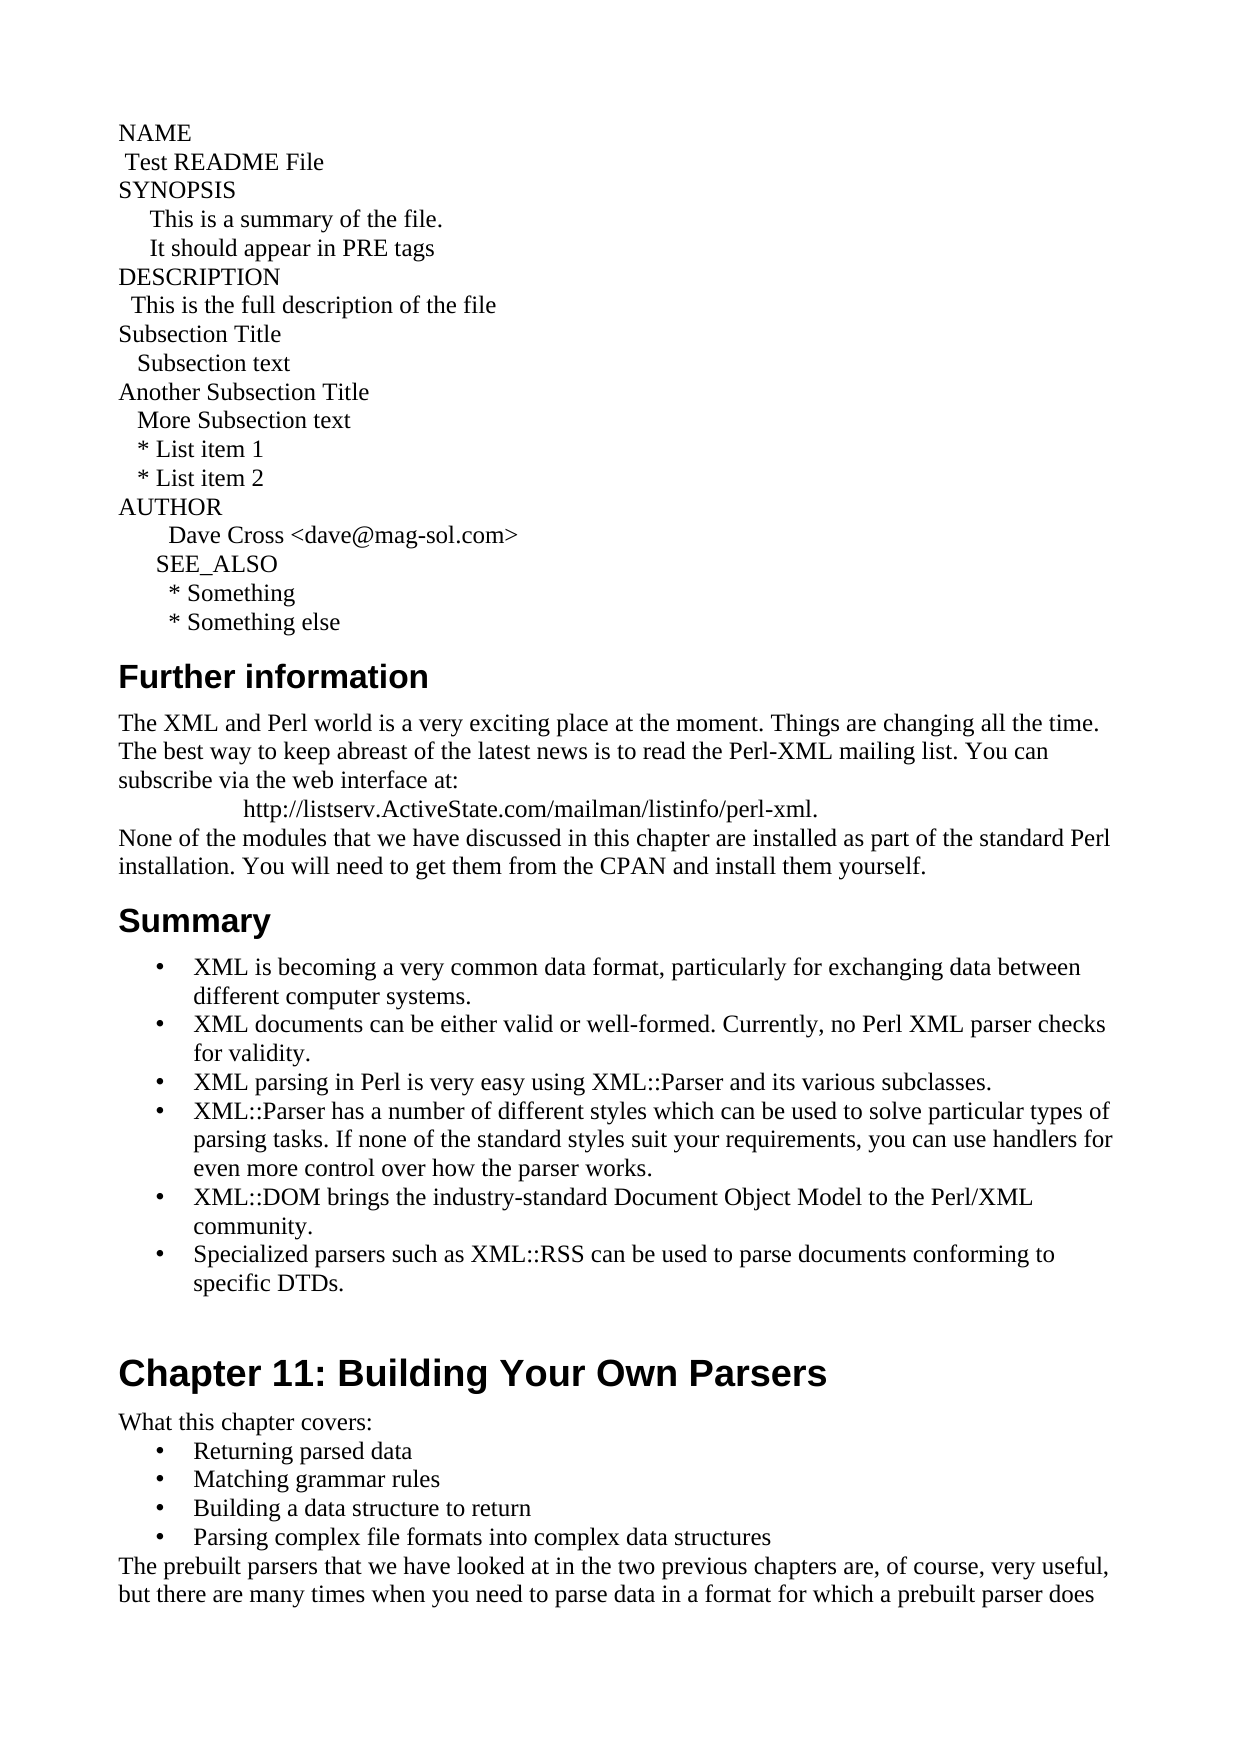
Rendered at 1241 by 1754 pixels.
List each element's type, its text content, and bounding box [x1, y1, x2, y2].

text * List item 2 [118, 463, 1122, 492]
text SYNOPSIS [118, 176, 1122, 204]
text Dave Cross <dave@mag-sol.com> [118, 521, 1122, 549]
text http://listserv.ActiveState.com/mailman/listinfo/perl-xml. [118, 794, 1122, 823]
text This is the full description of the file [118, 291, 1122, 319]
list XML is becoming a very common data format, particularly for exchanging data between different computer systems. [156, 952, 1122, 1009]
list XML documents can be either valid or well-formed. Currently, no Perl XML parser checks for validity. [156, 1009, 1122, 1067]
text It should appear in PRE tags [118, 233, 1122, 262]
list Specialized parsers such as XML::RSS can be used to parse documents conforming to specific DTDs. [156, 1239, 1122, 1297]
text AUTHOR [118, 492, 1122, 521]
text More Subsection text [118, 406, 1122, 434]
text This is a summary of the file. [118, 204, 1122, 233]
text * List item 1 [118, 434, 1122, 463]
list Matching grammar rules [156, 1464, 1122, 1493]
text The prebuilt parsers that we have looked at in the two previous chapters are, of course, very useful, but there are many times when you need to parse data in a format for which a prebuilt parser does [118, 1551, 1122, 1608]
text The XML and Perl world is a very exciting place at the moment. Things are changing all the time. The best way to keep abreast of the latest news is to read the Perl-XML mailing list. You can subscribe via the web interface at: [118, 708, 1122, 794]
subtitle Further information [118, 656, 1122, 695]
list XML parsing in Perl is very easy using XML::Parser and its various subclasses. [156, 1067, 1122, 1096]
text Subsection Title [118, 319, 1122, 348]
list Returning parsed data [156, 1436, 1122, 1464]
list Parsing complex file formats into complex data structures [156, 1522, 1122, 1551]
text What this chapter covers: [118, 1407, 1122, 1436]
list XML::DOM brings the industry-standard Document Object Model to the Perl/XML community. [156, 1182, 1122, 1239]
text Test README File [118, 147, 1122, 176]
text None of the modules that we have discussed in this chapter are installed as part of the standard Perl installation. You will need to get them from the CPAN and install them yourself. [118, 823, 1122, 880]
list Building a data structure to return [156, 1493, 1122, 1522]
text DESCRIPTION [118, 262, 1122, 291]
text SEE_ALSO [118, 549, 1122, 578]
text Another Subsection Title [118, 377, 1122, 406]
list XML::Parser has a number of different styles which can be used to solve particular types of parsing tasks. If none of the standard styles suit your requirements, you can use handlers for even more control over how the parser works. [156, 1096, 1122, 1182]
subtitle Summary [118, 901, 1122, 939]
subtitle Chapter 11: Building Your Own Parsers [118, 1351, 1122, 1394]
text * Something [118, 578, 1122, 607]
text NAME [118, 118, 1122, 147]
text * Something else [118, 607, 1122, 636]
text Subsection text [118, 348, 1122, 377]
